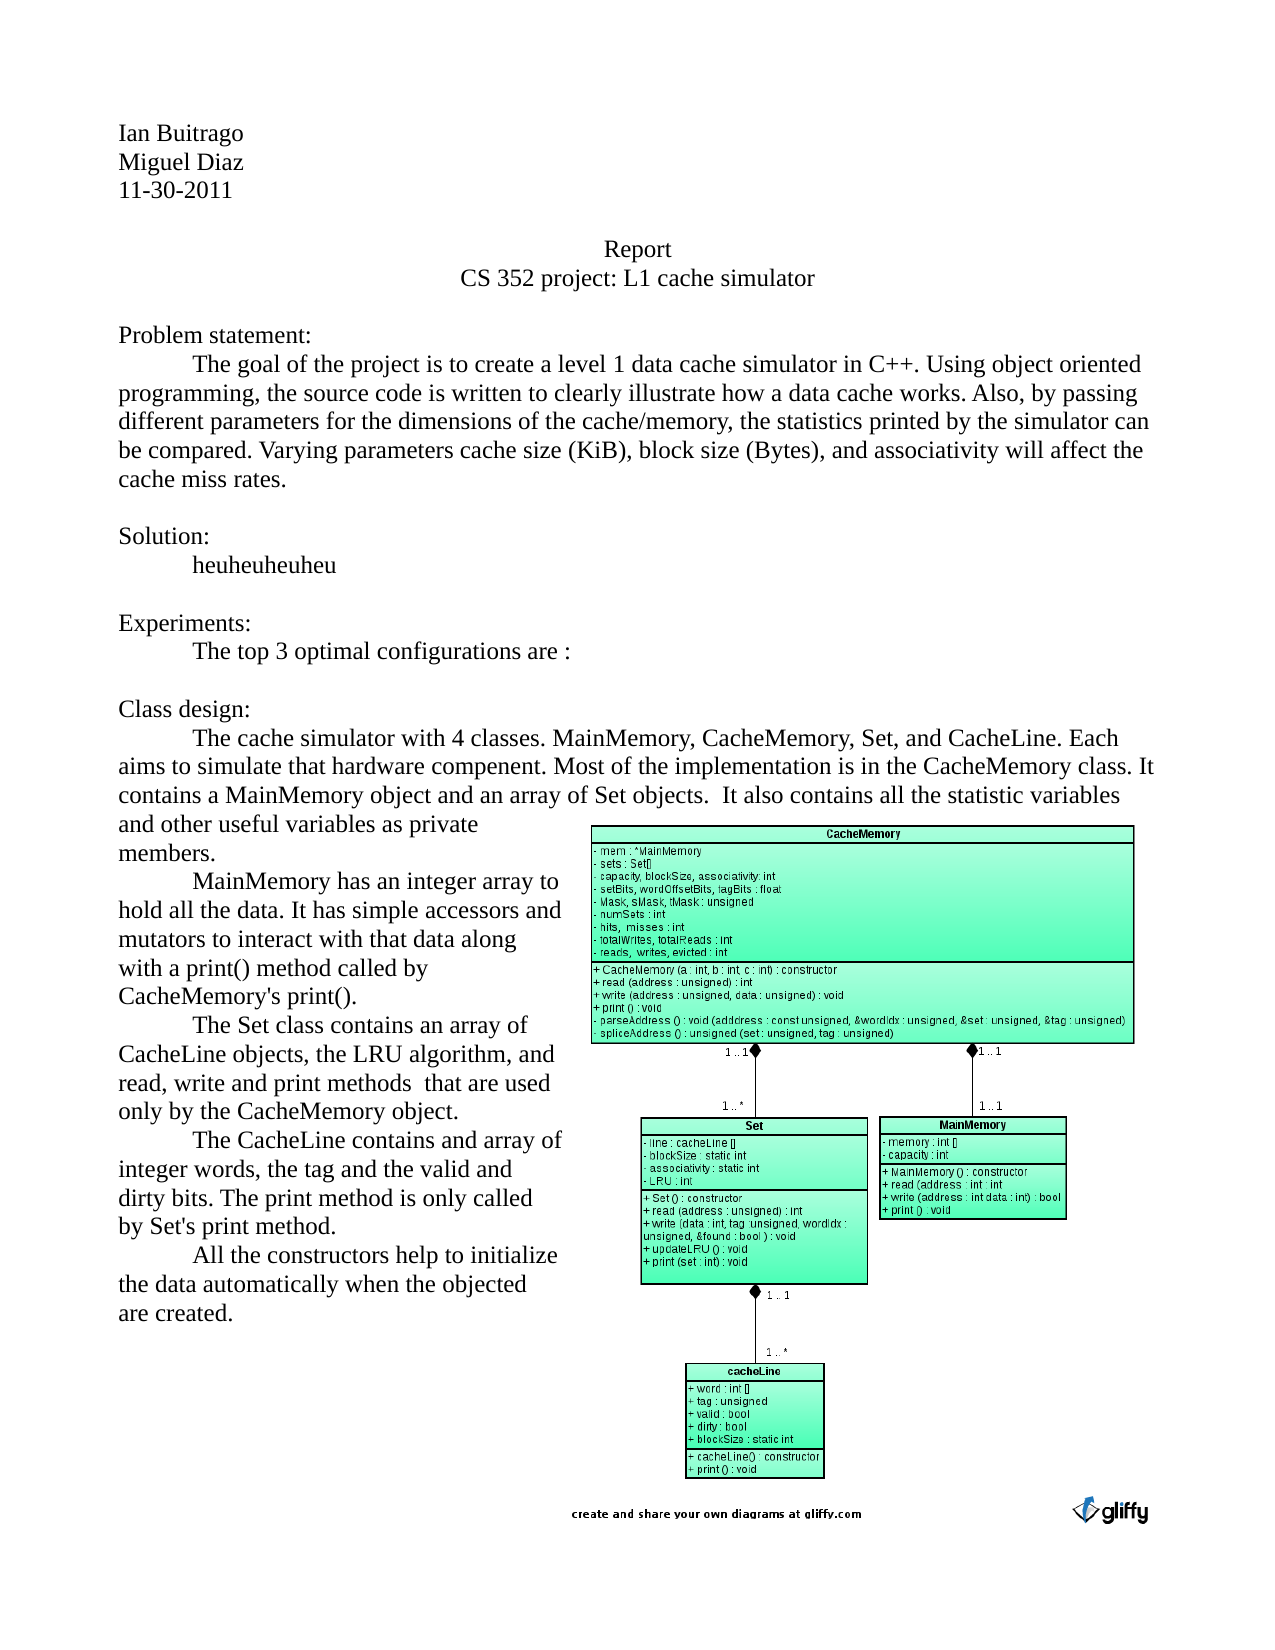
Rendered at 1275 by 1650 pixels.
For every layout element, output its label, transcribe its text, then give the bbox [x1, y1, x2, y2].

text Solution: [118, 521, 1157, 550]
text The CacheLine contains and array of integer words, the tag and the valid and dirty bits. The print method is only called by Set's print method. [118, 1125, 562, 1240]
text The Set class contains an array of CacheLine objects, the LRU algorithm, and read, write and print methods that are used only by the CacheMemory object. [118, 1010, 562, 1125]
text Experiments: [118, 608, 1157, 636]
text MainMemory has an integer array to hold all the data. It has simple accessors and mutators to interact with that data along with a print() method called by CacheMemory's print(). [118, 866, 562, 1010]
text The cache simulator with 4 classes. MainMemory, CacheMemory, Set, and CacheLine. Each aims to simulate that hardware compenent. Most of the implementation is in the CacheMemory class. It contains a MainMemory object and an array of Set objects. It also contains all the statistic variables and other useful variables as private members. [118, 723, 1157, 866]
text All the constructors help to initialize the data automatically when the objected are created. [118, 1240, 562, 1326]
text heuheuheuheu [118, 550, 1157, 579]
text The goal of the project is to create a level 1 data cache simulator in C++. Using object oriented programming, the source code is written to clearly illustrate how a data cache works. Also, by passing different parameters for the dimensions of the cache/memory, the statistics printed by the simulator can be compared. Varying parameters cache size (KiB), block size (Bytes), and associativity will affect the cache miss rates. [118, 349, 1157, 493]
text The top 3 optimal configurations are : [118, 636, 1157, 665]
picture [562, 810, 1154, 1528]
text CS 352 project: L1 cache simulator [118, 263, 1157, 291]
text Class design: [118, 694, 1157, 723]
text Problem statement: [118, 320, 1157, 349]
text Report [118, 234, 1157, 263]
